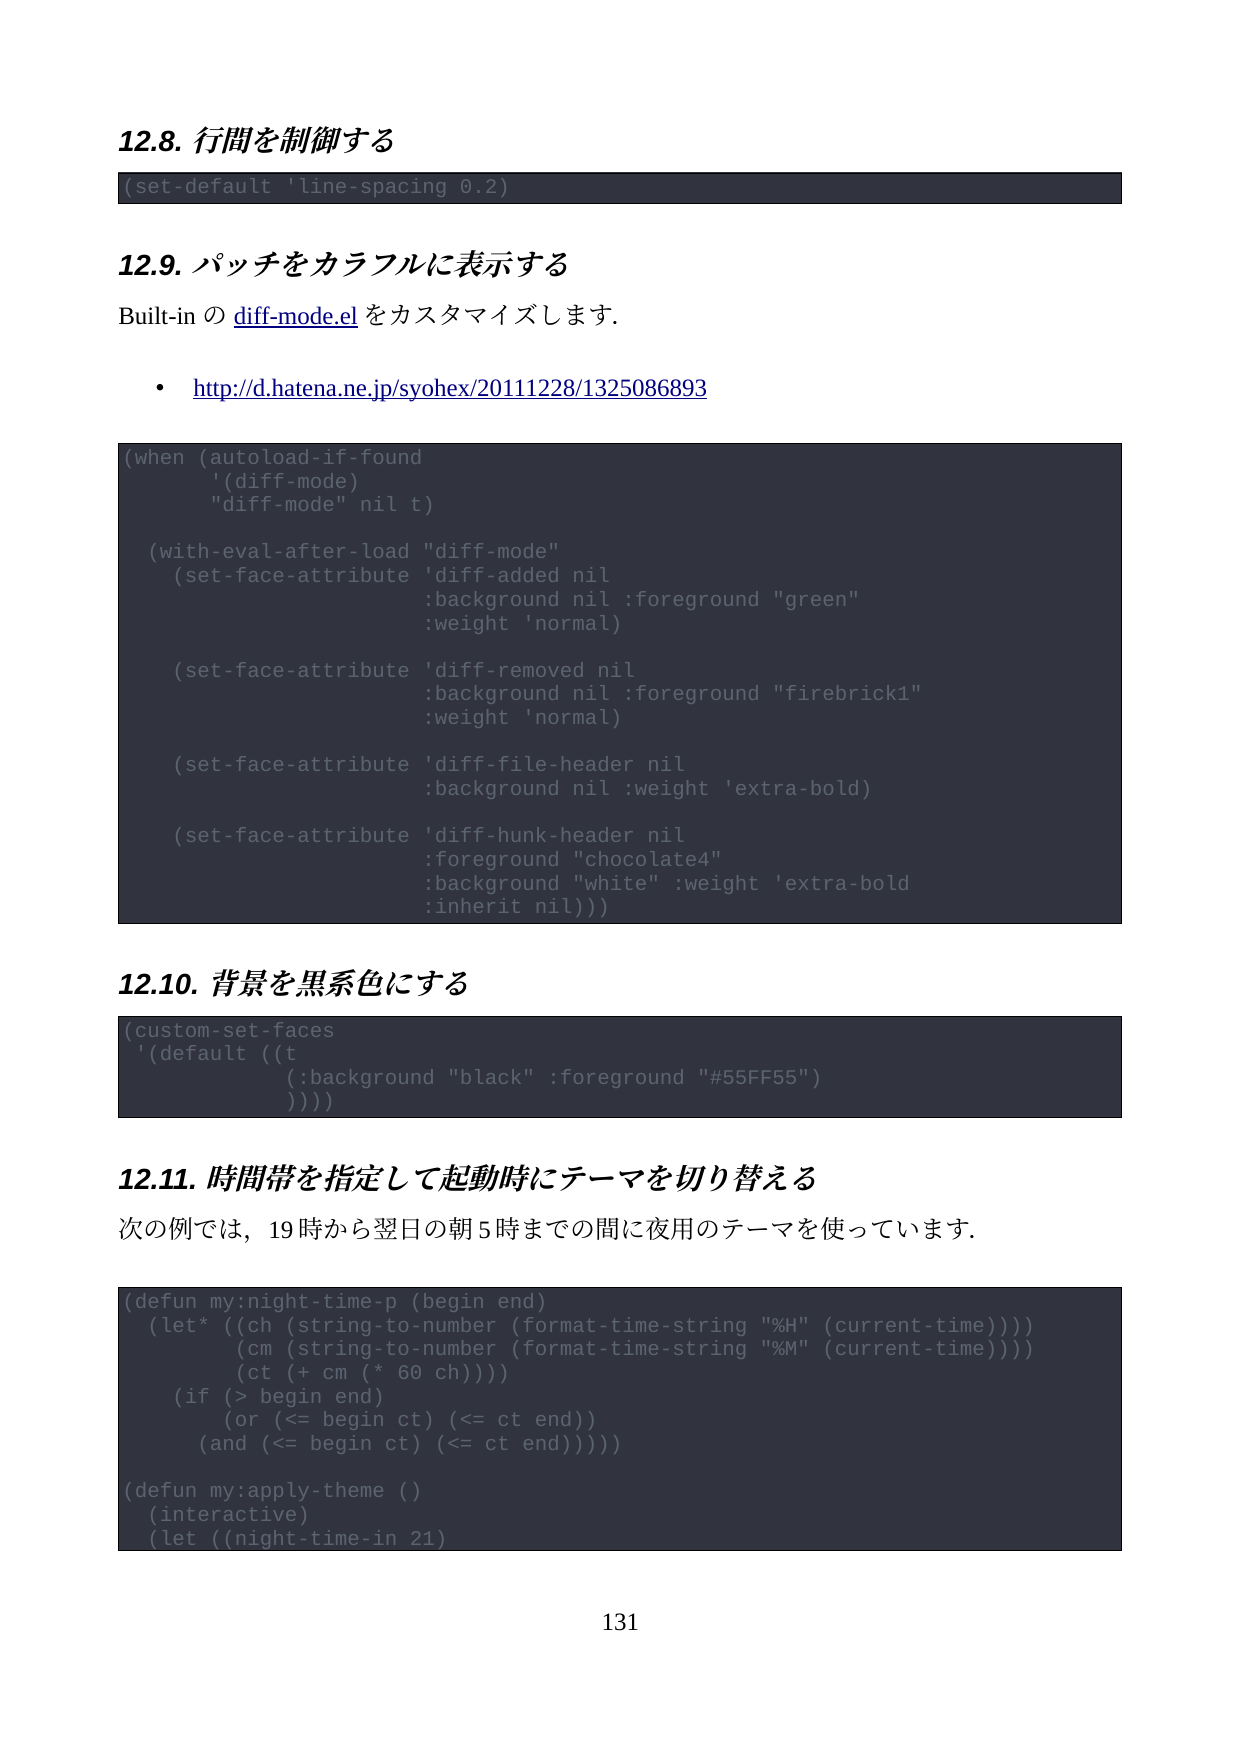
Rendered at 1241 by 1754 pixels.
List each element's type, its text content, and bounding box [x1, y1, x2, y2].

text (cm (string-to-number (format-time-string "%M" (current-time)))) [119, 1334, 1121, 1358]
text )))) [119, 1087, 1121, 1117]
subtitle 行間を制御する [118, 118, 1122, 160]
text (:background "black" :foreground "#55FF55") [119, 1063, 1121, 1087]
text (ct (+ cm (* 60 ch)))) [119, 1358, 1121, 1382]
subtitle 時間帯を指定して起動時にテーマを切り替える [118, 1156, 1122, 1197]
text :background nil :foreground "green" [119, 585, 1121, 608]
text :weight 'normal) [119, 703, 1121, 727]
text "diff-mode" nil t) [119, 490, 1121, 514]
subtitle パッチをカラフルに表示する [118, 241, 1122, 283]
text (with-eval-after-load "diff-mode" [119, 538, 1121, 561]
text (and (<= begin ct) (<= ct end))))) [119, 1429, 1121, 1453]
text :background nil :weight 'extra-bold) [119, 774, 1121, 798]
list http://d.hatena.ne.jp/syohex/20111228/1325086893 [156, 373, 1122, 431]
text Built-in の diff-mode.el をカスタマイズします． [118, 296, 1122, 361]
text :weight 'normal) [119, 608, 1121, 632]
text (interactive) [119, 1500, 1121, 1523]
text (when (autoload-if-found [119, 444, 1121, 467]
text (defun my:apply-theme () [119, 1476, 1121, 1500]
text 次の例では，19時から翌日の朝5時までの間に夜用のテーマを使っています． [118, 1210, 1122, 1274]
text '(diff-mode) [119, 467, 1121, 490]
text (let ((night-time-in 21) [119, 1523, 1121, 1550]
text (set-face-attribute 'diff-added nil [119, 561, 1121, 585]
text :foreground "chocolate4" [119, 845, 1121, 869]
text :background "white" :weight 'extra-bold [119, 869, 1121, 892]
text :background nil :foreground "firebrick1" [119, 679, 1121, 703]
text (if (> begin end) [119, 1382, 1121, 1405]
text '(default ((t [119, 1039, 1121, 1063]
text (let* ((ch (string-to-number (format-time-string "%H" (current-time)))) [119, 1311, 1121, 1334]
text (set-face-attribute 'diff-removed nil [119, 656, 1121, 679]
text (set-face-attribute 'diff-hunk-header nil [119, 821, 1121, 845]
text (set-default 'line-spacing 0.2) [119, 174, 1121, 203]
text (defun my:night-time-p (begin end) [119, 1288, 1121, 1311]
text :inherit nil))) [119, 892, 1121, 923]
text (or (<= begin ct) (<= ct end)) [119, 1405, 1121, 1429]
subtitle 背景を黒系色にする [118, 961, 1122, 1003]
text (set-face-attribute 'diff-file-header nil [119, 750, 1121, 774]
text (custom-set-faces [119, 1017, 1121, 1039]
